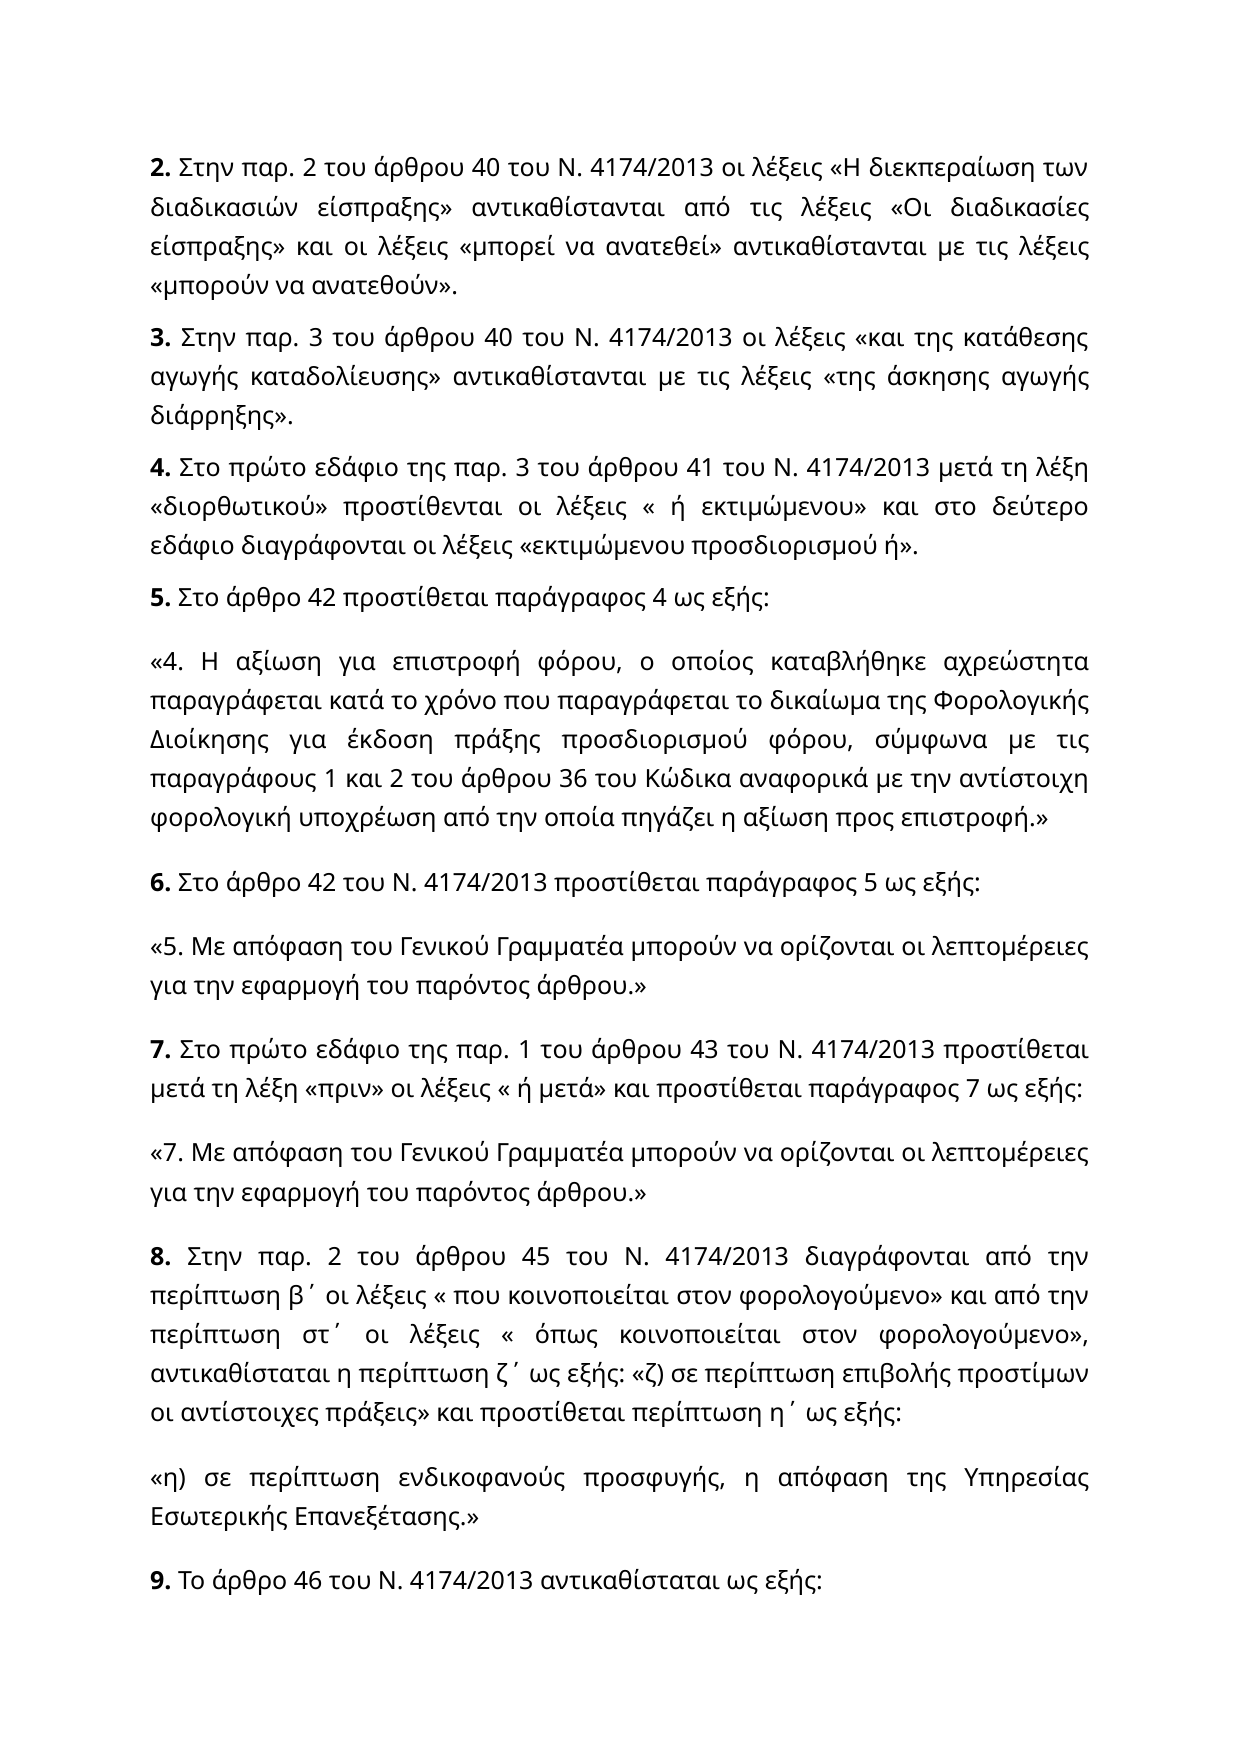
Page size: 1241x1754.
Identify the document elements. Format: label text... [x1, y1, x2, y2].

text «5. Με απόφαση του Γενικού Γραμματέα μπορούν να ορίζονται οι λεπτομέρειες για την εφαρμογή του παρόντος άρθρου.» [150, 928, 1090, 1002]
text 5. Στο άρθρο 42 προστίθεται παράγραφος 4 ως εξής: [150, 579, 1090, 613]
text «7. Με απόφαση του Γενικού Γραμματέα μπορούν να ορίζονται οι λεπτομέρειες για την εφαρμογή του παρόντος άρθρου.» [150, 1135, 1090, 1208]
text 3. Στην παρ. 3 του άρθρου 40 του Ν. 4174/2013 οι λέξεις «και της κατάθεσης αγωγής καταδολίευσης» αντικαθίστανται με τις λέξεις «της άσκησης αγωγής διάρρηξης». [150, 319, 1090, 432]
text 7. Στο πρώτο εδάφιο της παρ. 1 του άρθρου 43 του Ν. 4174/2013 προστίθεται μετά τη λέξη «πριν» οι λέξεις « ή μετά» και προστίθεται παράγραφος 7 ως εξής: [150, 1032, 1090, 1105]
text 9. Το άρθρο 46 του Ν. 4174/2013 αντικαθίσταται ως εξής: [150, 1562, 1090, 1597]
text 6. Στο άρθρο 42 του Ν. 4174/2013 προστίθεται παράγραφος 5 ως εξής: [150, 864, 1090, 898]
text 2. Στην παρ. 2 του άρθρου 40 του Ν. 4174/2013 οι λέξεις «Η διεκπεραίωση των διαδικασιών είσπραξης» αντικαθίστανται από τις λέξεις «Οι διαδικασίες είσπραξης» και οι λέξεις «μπορεί να ανατεθεί» αντικαθίστανται με τις λέξεις «μπορούν να ανατεθούν». [150, 150, 1090, 302]
text «η) σε περίπτωση ενδικοφανούς προσφυγής, η απόφαση της Υπηρεσίας Εσωτερικής Επανεξέτασης.» [150, 1459, 1090, 1532]
text 8. Στην παρ. 2 του άρθρου 45 του Ν. 4174/2013 διαγράφονται από την περίπτωση β΄ οι λέξεις « που κοινοποιείται στον φορολογούμενο» και από την περίπτωση στ΄ οι λέξεις « όπως κοινοποιείται στον φορολογούμενο», αντικαθίσταται η περίπτωση ζ΄ ως εξής: «ζ) σε περίπτωση επιβολής προστίμων οι αντίστοιχες πράξεις» και προστίθεται περίπτωση η΄ ως εξής: [150, 1238, 1090, 1429]
text 4. Στο πρώτο εδάφιο της παρ. 3 του άρθρου 41 του Ν. 4174/2013 μετά τη λέξη «διορθωτικού» προστίθενται οι λέξεις « ή εκτιμώμενου» και στο δεύτερο εδάφιο διαγράφονται οι λέξεις «εκτιμώμενου προσδιορισμού ή». [150, 449, 1090, 562]
text «4. Η αξίωση για επιστροφή φόρου, ο οποίος καταβλήθηκε αχρεώστητα παραγράφεται κατά το χρόνο που παραγράφεται το δικαίωμα της Φορολογικής Διοίκησης για έκδοση πράξης προσδιορισμού φόρου, σύμφωνα με τις παραγράφους 1 και 2 του άρθρου 36 του Κώδικα αναφορικά με την αντίστοιχη φορολογική υποχρέωση από την οποία πηγάζει η αξίωση προς επιστροφή.» [150, 643, 1090, 834]
